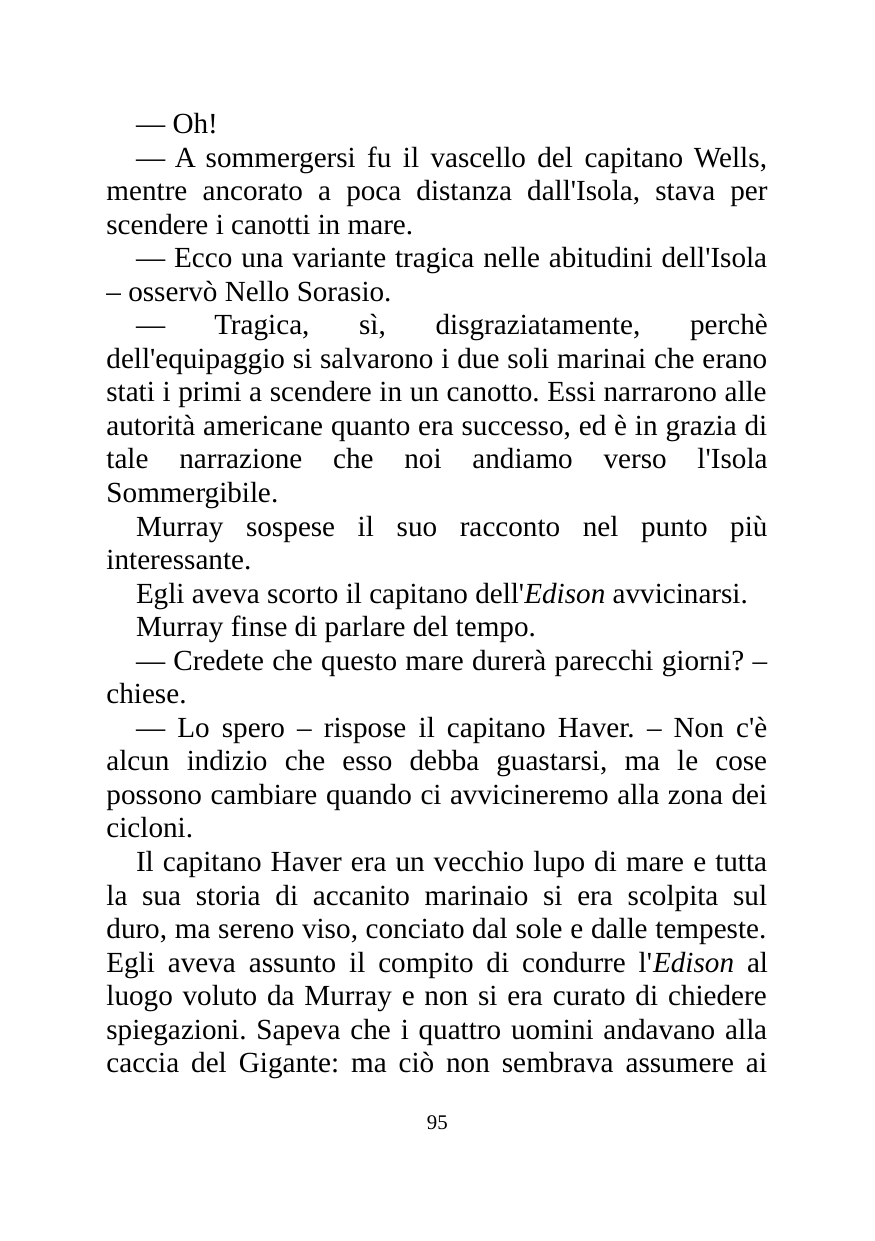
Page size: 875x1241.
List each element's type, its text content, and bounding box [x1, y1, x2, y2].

text — A sommergersi fu il vascello del capitano Wells, mentre ancorato a poca distanza dall'Isola, stava per scendere i canotti in mare. [106, 140, 768, 240]
text — Tragica, sì, disgraziatamente, perchè dell'equipaggio si salvarono i due soli marinai che erano stati i primi a scendere in un canotto. Essi narrarono alle autorità americane quanto era successo, ed è in grazia di tale narrazione che noi andiamo verso l'Isola Sommergibile. [106, 307, 768, 509]
text — Lo spero – rispose il capitano Haver. – Non c'è alcun indizio che esso debba guastarsi, ma le cose possono cambiare quando ci avvicineremo alla zona dei cicloni. [106, 710, 768, 844]
text — Credete che questo mare durerà parecchi giorni? – chiese. [106, 643, 768, 710]
text Il capitano Haver era un vecchio lupo di mare e tutta la sua storia di accanito marinaio si era scolpita sul duro, ma sereno viso, conciato dal sole e dalle tempeste. Egli aveva assunto il compito di condurre l'Edison al luogo voluto da Murray e non si era curato di chiedere spiegazioni. Sapeva che i quattro uomini andavano alla caccia del Gigante: ma ciò non sembrava assumere ai [106, 844, 768, 1079]
text Murray sospese il suo racconto nel punto più interessante. [106, 509, 768, 576]
text Murray finse di parlare del tempo. [106, 609, 768, 643]
text — Oh! [106, 106, 768, 140]
text — Ecco una variante tragica nelle abitudini dell'Isola – osservò Nello Sorasio. [106, 240, 768, 307]
text Egli aveva scorto il capitano dell'Edison avvicinarsi. [106, 576, 768, 609]
